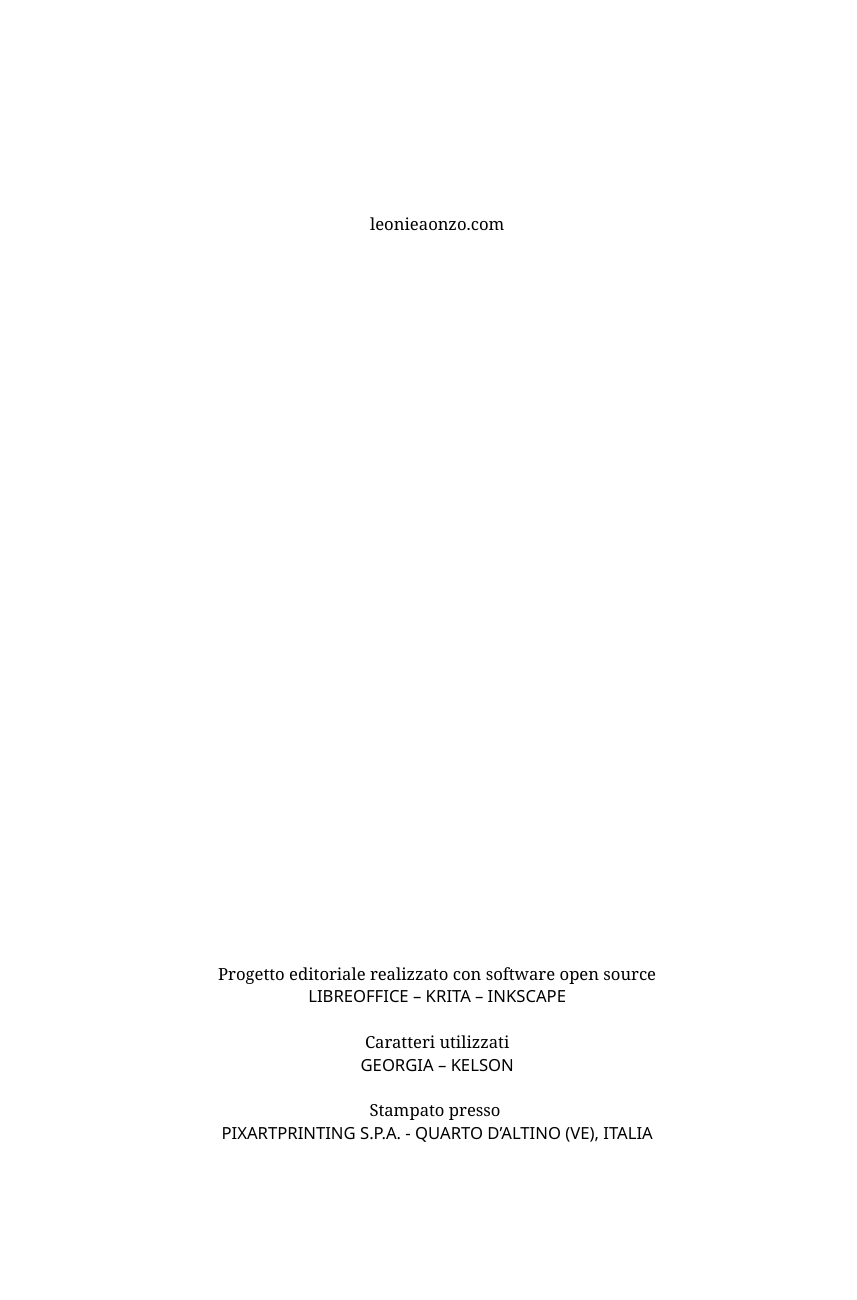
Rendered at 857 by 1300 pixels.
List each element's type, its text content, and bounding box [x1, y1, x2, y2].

text LIBREOFFICE – KRITA – INKSCAPE [124, 985, 750, 1008]
text GEORGIA – KELSON [124, 1053, 750, 1076]
text leonieaonzo.com [124, 213, 750, 236]
text Stampato presso [124, 1099, 750, 1121]
text Progetto editoriale realizzato con software open source [124, 962, 750, 985]
text Caratteri utilizzati [124, 1031, 750, 1053]
text PIXARTPRINTING S.P.A. - QUARTO D’ALTINO (VE), ITALIA [124, 1121, 750, 1144]
